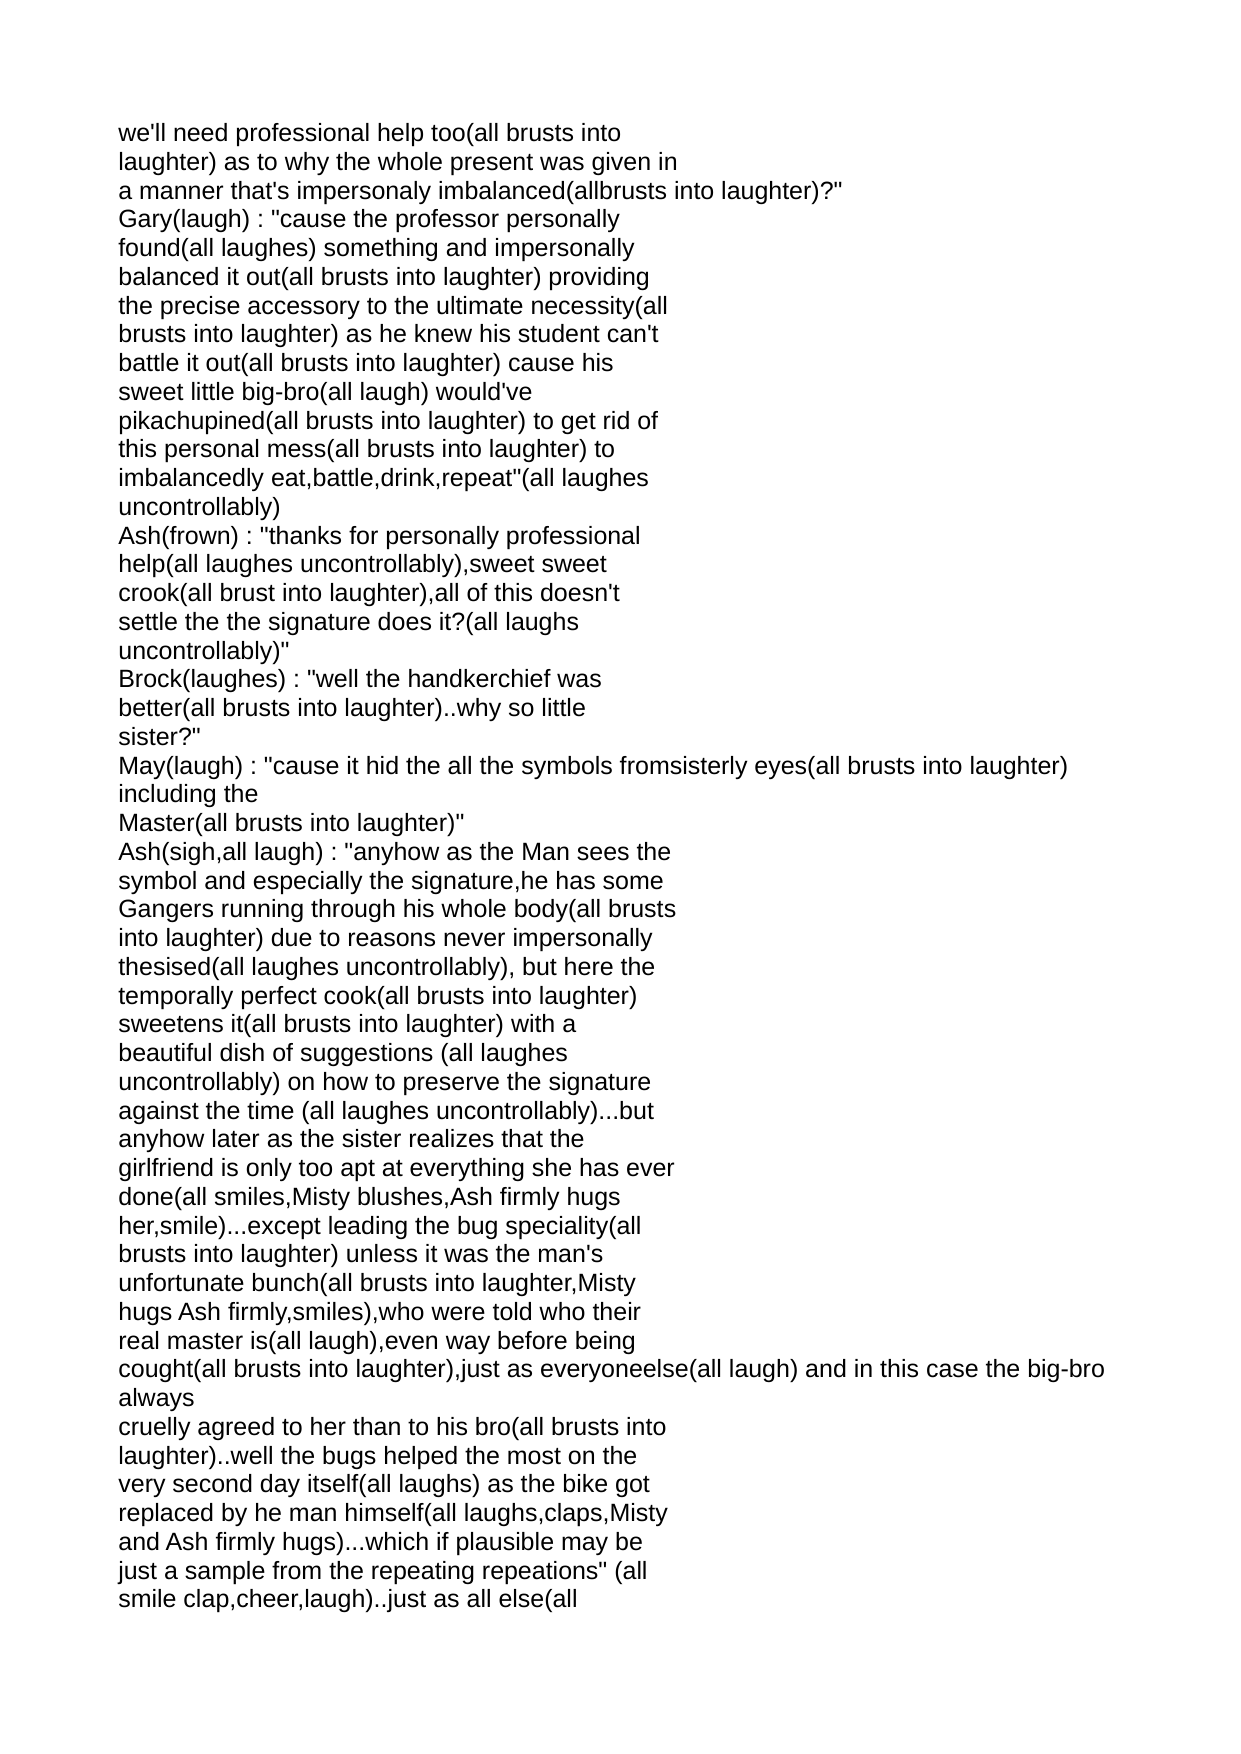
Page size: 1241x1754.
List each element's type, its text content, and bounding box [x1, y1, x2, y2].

text brusts into laughter) as he knew his student can't [118, 319, 1122, 348]
text uncontrollably)" [118, 636, 1122, 664]
text the precise accessory to the ultimate necessity(all [118, 291, 1122, 319]
text imbalancedly eat,battle,drink,repeat"(all laughes [118, 463, 1122, 492]
text Master(all brusts into laughter)" [118, 808, 1122, 837]
text her,smile)...except leading the bug speciality(all [118, 1211, 1122, 1239]
text laughter) as to why the whole present was given in [118, 147, 1122, 176]
text Gary(laugh) : "cause the professor personally [118, 204, 1122, 233]
text cruelly agreed to her than to his bro(all brusts into [118, 1412, 1122, 1441]
text replaced by he man himself(all laughs,claps,Misty [118, 1498, 1122, 1527]
text Brock(laughes) : "well the handkerchief was [118, 664, 1122, 693]
text we'll need professional help too(all brusts into [118, 118, 1122, 147]
text symbol and especially the signature,he has some [118, 866, 1122, 894]
text uncontrollably) on how to preserve the signature [118, 1067, 1122, 1096]
text sister?" [118, 722, 1122, 751]
text into laughter) due to reasons never impersonally [118, 923, 1122, 952]
text unfortunate bunch(all brusts into laughter,Misty [118, 1268, 1122, 1297]
text May(laugh) : "cause it hid the all the symbols fromsisterly eyes(all brusts into laughter) including the [118, 751, 1122, 808]
text smile clap,cheer,laugh)..just as all else(all [118, 1584, 1122, 1613]
text thesised(all laughes uncontrollably), but here the [118, 952, 1122, 981]
text sweet little big-bro(all laugh) would've [118, 377, 1122, 406]
text pikachupined(all brusts into laughter) to get rid of [118, 406, 1122, 434]
text laughter)..well the bugs helped the most on the [118, 1441, 1122, 1469]
text hugs Ash firmly,smiles),who were told who their [118, 1297, 1122, 1326]
text help(all laughes uncontrollably),sweet sweet [118, 549, 1122, 578]
text done(all smiles,Misty blushes,Ash firmly hugs [118, 1182, 1122, 1211]
text better(all brusts into laughter)..why so little [118, 693, 1122, 722]
text anyhow later as the sister realizes that the [118, 1124, 1122, 1153]
text crook(all brust into laughter),all of this doesn't [118, 578, 1122, 607]
text battle it out(all brusts into laughter) cause his [118, 348, 1122, 377]
text balanced it out(all brusts into laughter) providing [118, 262, 1122, 291]
text Ash(sigh,all laugh) : "anyhow as the Man sees the [118, 837, 1122, 866]
text sweetens it(all brusts into laughter) with a [118, 1009, 1122, 1038]
text Gangers running through his whole body(all brusts [118, 894, 1122, 923]
text girlfriend is only too apt at everything she has ever [118, 1153, 1122, 1182]
text against the time (all laughes uncontrollably)...but [118, 1096, 1122, 1124]
text temporally perfect cook(all brusts into laughter) [118, 981, 1122, 1009]
text very second day itself(all laughs) as the bike got [118, 1469, 1122, 1498]
text found(all laughes) something and impersonally [118, 233, 1122, 262]
text settle the the signature does it?(all laughs [118, 607, 1122, 636]
text and Ash firmly hugs)...which if plausible may be [118, 1527, 1122, 1556]
text beautiful dish of suggestions (all laughes [118, 1038, 1122, 1067]
text uncontrollably) [118, 492, 1122, 521]
text real master is(all laugh),even way before being [118, 1326, 1122, 1354]
text cought(all brusts into laughter),just as everyoneelse(all laugh) and in this case the big-bro always [118, 1354, 1122, 1412]
text this personal mess(all brusts into laughter) to [118, 434, 1122, 463]
text Ash(frown) : "thanks for personally professional [118, 521, 1122, 549]
text just a sample from the repeating repeations" (all [118, 1556, 1122, 1584]
text brusts into laughter) unless it was the man's [118, 1239, 1122, 1268]
text a manner that's impersonaly imbalanced(allbrusts into laughter)?" [118, 176, 1122, 204]
